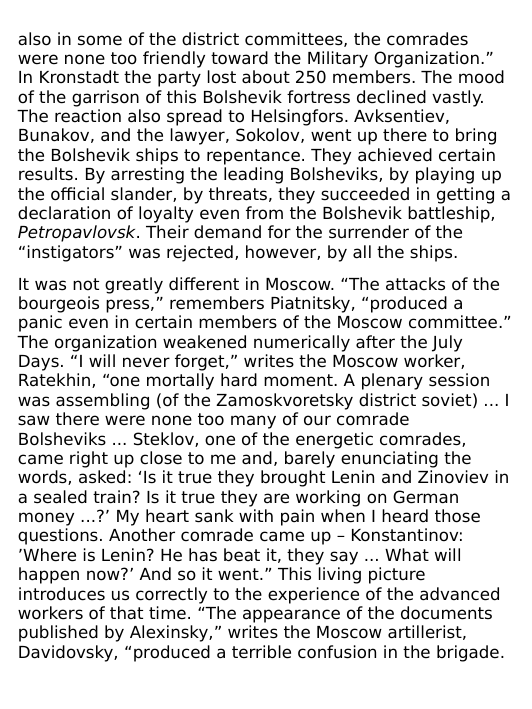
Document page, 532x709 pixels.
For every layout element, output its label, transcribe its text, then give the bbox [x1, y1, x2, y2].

text also in some of the district committees, the comrades were none too friendly toward the Military Organization.” In Kronstadt the party lost about 250 members. The mood of the garrison of this Bolshevik fortress declined vastly. The reaction also spread to Helsingfors. Avksentiev, Bunakov, and the lawyer, Sokolov, went up there to bring the Bolshevik ships to repentance. They achieved certain results. By arresting the leading Bolsheviks, by playing up the official slander, by threats, they succeeded in getting a declaration of loyalty even from the Bolshevik battleship, Petropavlovsk. Their demand for the surrender of the “instigators” was rejected, however, by all the ships. [18, 29, 514, 262]
text It was not greatly different in Moscow. “The attacks of the bourgeois press,” remembers Piatnitsky, “produced a panic even in certain members of the Moscow committee.” The organization weakened numerically after the July Days. “I will never forget,” writes the Moscow worker, Ratekhin, “one mortally hard moment. A plenary session was assembling (of the Zamoskvoretsky district soviet) ... I saw there were none too many of our comrade Bolsheviks ... Steklov, one of the energetic comrades, came right up close to me and, barely enunciating the words, asked: ‘Is it true they brought Lenin and Zinoviev in a sealed train? Is it true they are working on German money ...?’ My heart sank with pain when I heard those questions. Another comrade came up – Konstantinov: ’Where is Lenin? He has beat it, they say ... What will happen now?’ And so it went.” This living picture introduces us correctly to the experience of the advanced workers of that time. “The appearance of the documents published by Alexinsky,” writes the Moscow artillerist, Davidovsky, “produced a terrible confusion in the brigade. [18, 274, 514, 662]
